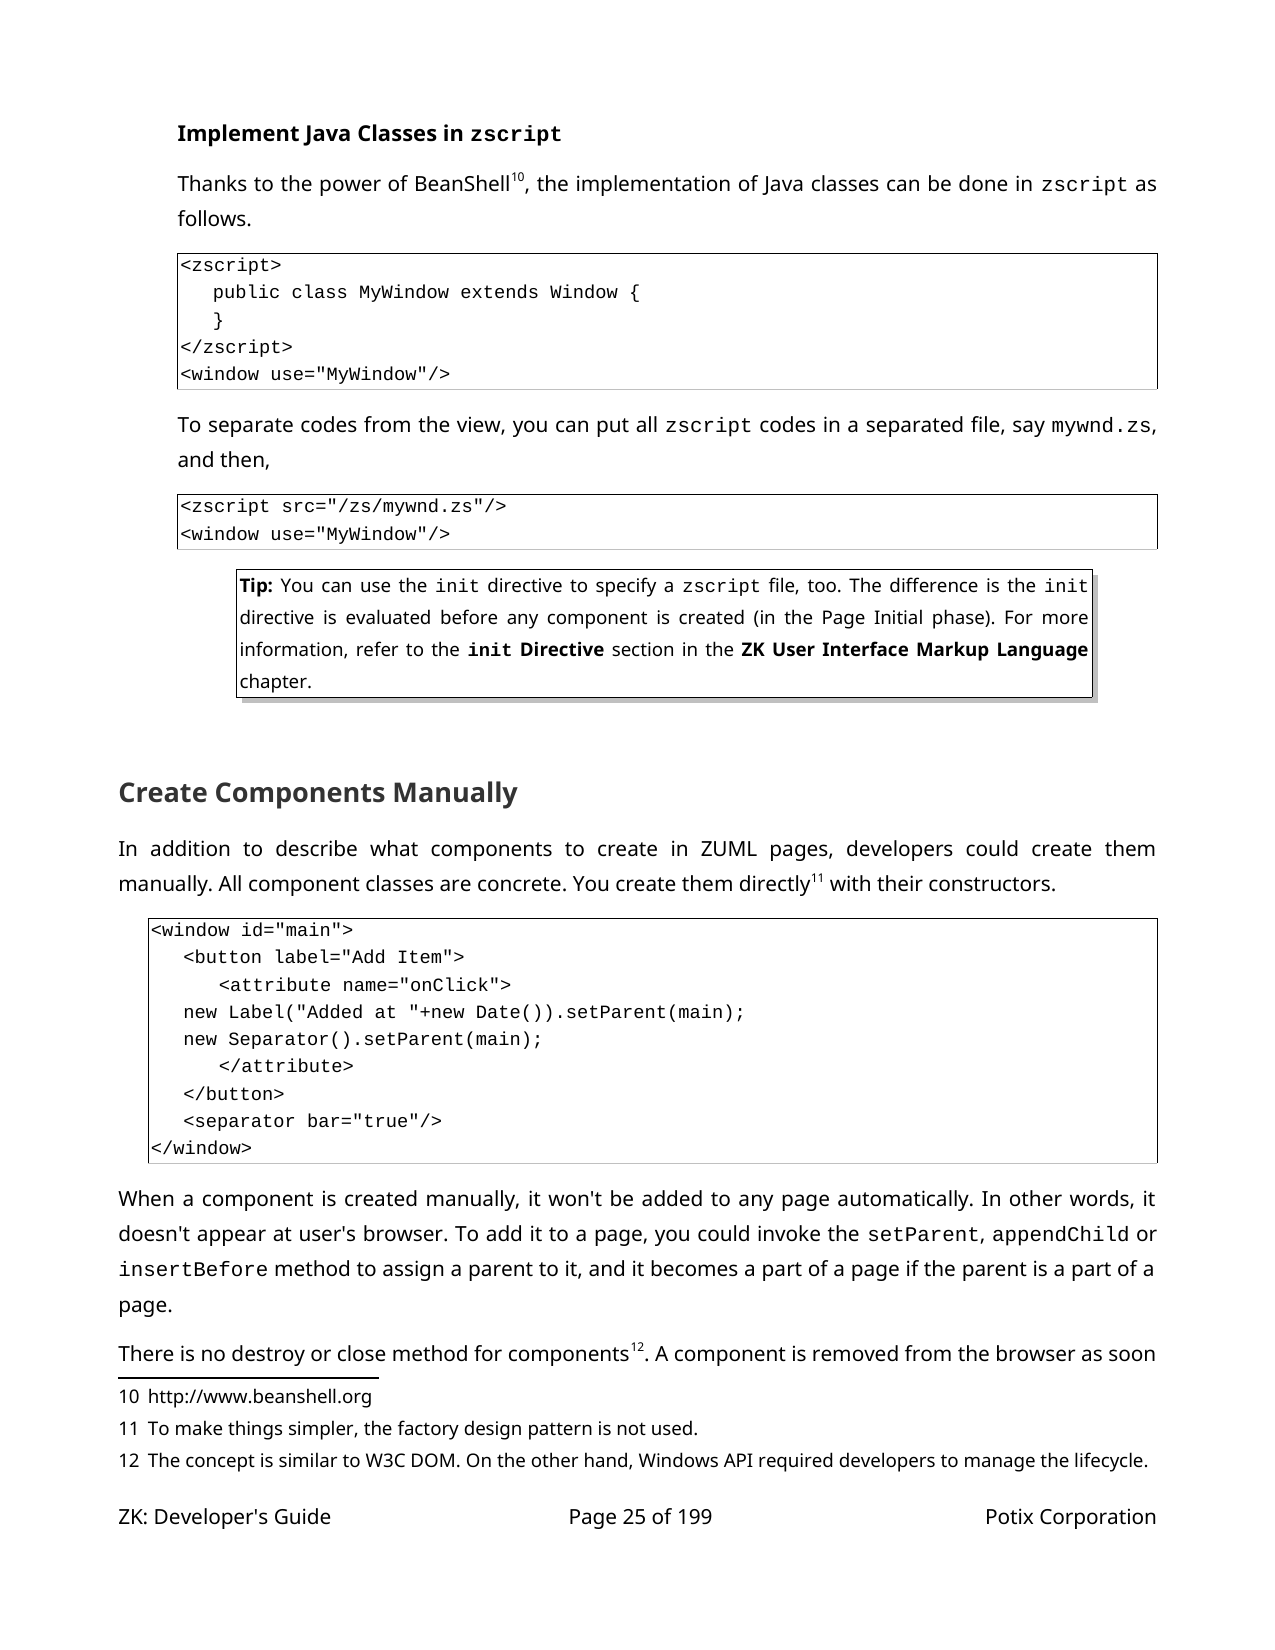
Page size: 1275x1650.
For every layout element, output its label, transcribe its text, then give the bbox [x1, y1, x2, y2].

text To separate codes from the view, you can put all zscript codes in a separated file, say mywnd.zs, and then, [177, 410, 1157, 474]
text When a component is created manually, it won't be added to any page automatically. In other words, it doesn't appear at user's browser. To add it to a page, you could invoke the setParent, appendChild or insertBefore method to assign a parent to it, and it becomes a part of a page if the parent is a part of a page. [118, 1184, 1157, 1318]
text <window use="MyWindow"/> [178, 362, 1157, 389]
text The concept is similar to W3C DOM. On the other hand, Windows API required developers to manage the lifecycle. [118, 1447, 1157, 1473]
text To make things simpler, the factory design pattern is not used. [118, 1416, 1157, 1441]
text new Separator().setParent(main); [149, 1027, 1157, 1051]
text <window id="main"> [149, 919, 1157, 942]
text <zscript> [178, 254, 1157, 277]
text } [178, 308, 1157, 332]
text <attribute name="onClick"> [149, 973, 1157, 997]
text In addition to describe what components to create in ZUML pages, developers could create them manually. All component classes are concrete. You create them directly with their constructors. [118, 834, 1157, 898]
text new Label("Added at "+new Date()).setParent(main); [149, 1000, 1157, 1024]
text http://www.beanshell.org [118, 1384, 1157, 1409]
subtitle Implement Java Classes in zscript [177, 118, 1157, 148]
text </window> [149, 1136, 1157, 1163]
text <button label="Add Item"> [149, 945, 1157, 970]
subtitle Create Components Manually [118, 774, 1157, 811]
text </button> [149, 1081, 1157, 1106]
text <zscript src="/zs/mywnd.zs"/> [178, 495, 1157, 518]
text </attribute> [149, 1054, 1157, 1078]
text public class MyWindow extends Window { [178, 280, 1157, 305]
text <window use="MyWindow"/> [178, 521, 1157, 549]
text There is no destroy or close method for components. A component is removed from the browser as soon [118, 1339, 1157, 1367]
text Tip: You can use the init directive to specify a zscript file, too. The difference is the init directive is evaluated before any component is created (in the Page Initial phase). For more information, refer to the init Directive section in the ZK User Interface Markup Language chapter. [237, 570, 1092, 697]
text <separator bar="true"/> [149, 1108, 1157, 1133]
text </zscript> [178, 335, 1157, 359]
text Thanks to the power of BeanShell, the implementation of Java classes can be done in zscript as follows. [177, 169, 1157, 233]
